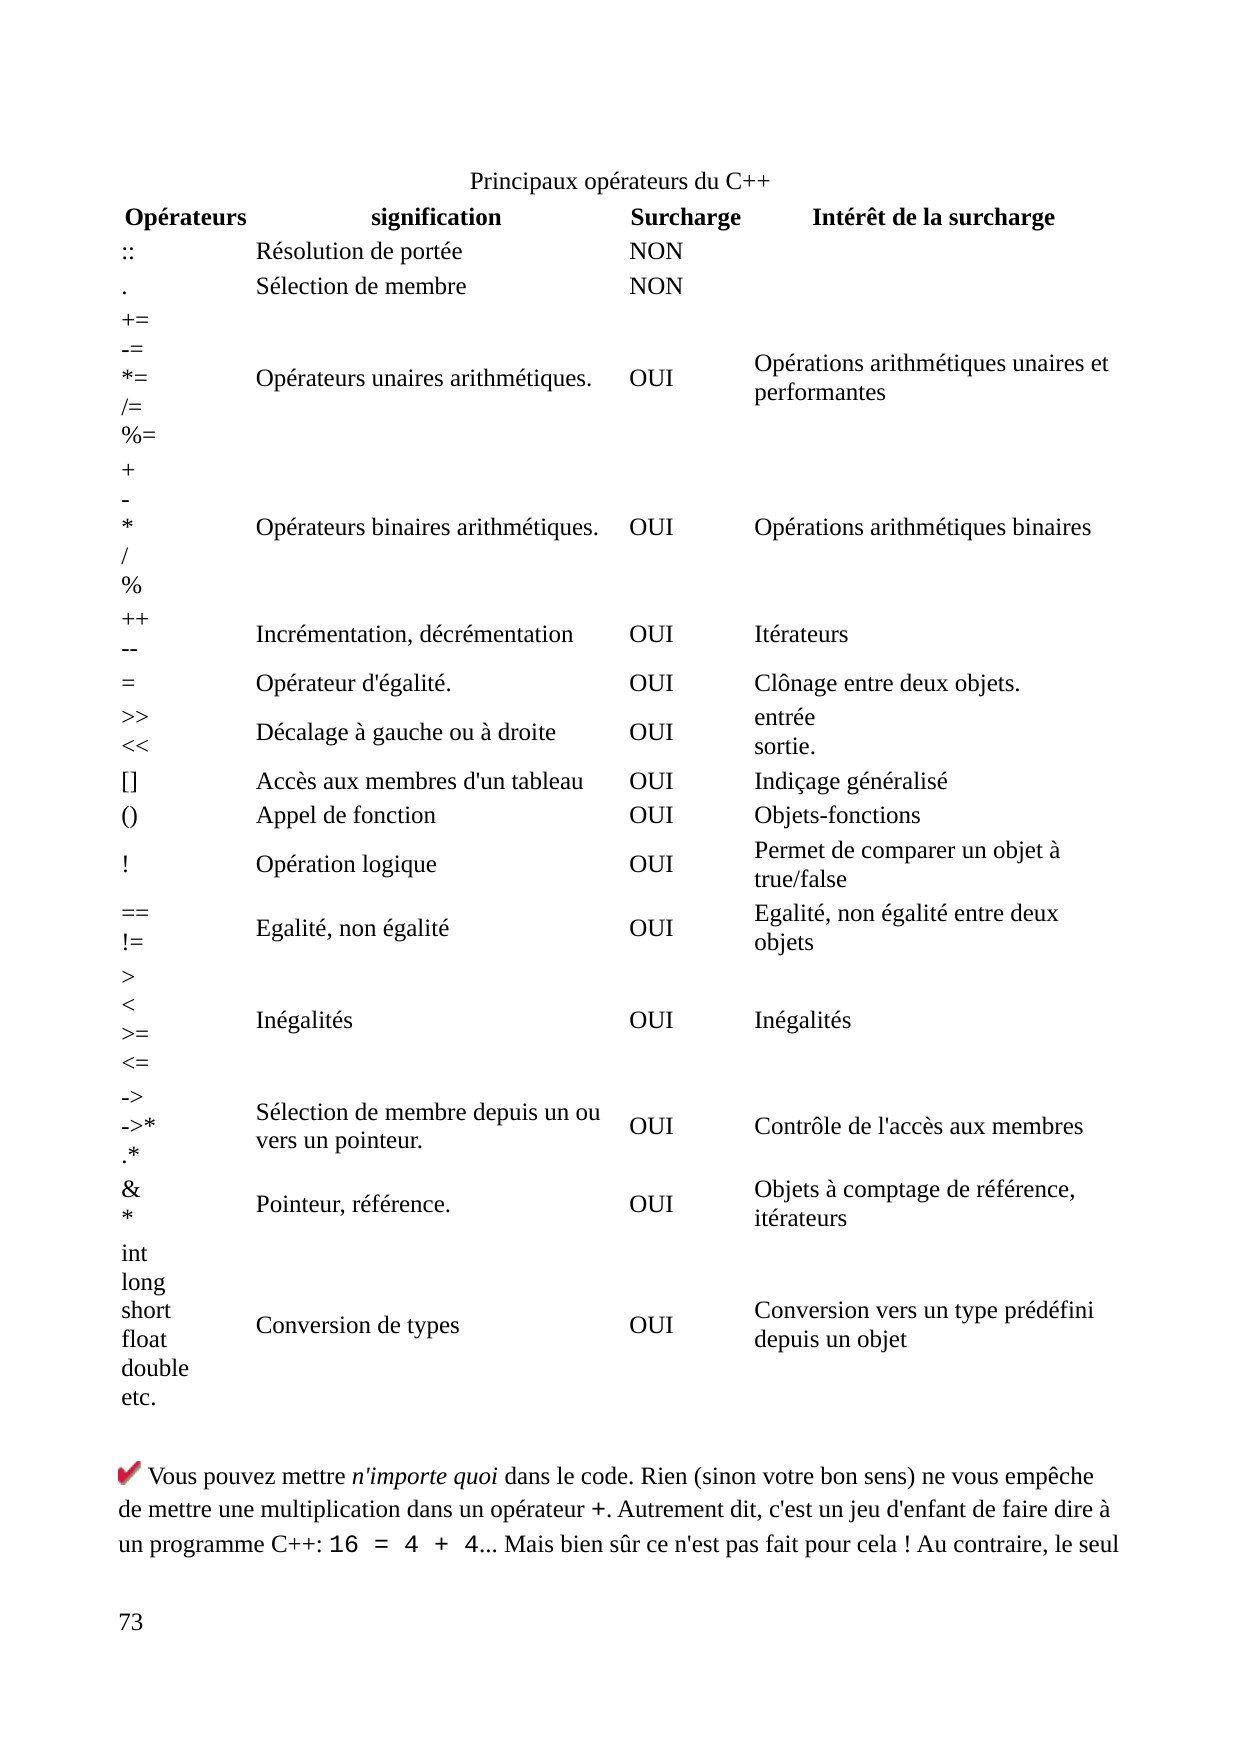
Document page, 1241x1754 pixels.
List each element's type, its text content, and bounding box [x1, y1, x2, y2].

table_cell Contrôle de l'accès aux membres [751, 1080, 1122, 1172]
table_cell OUI [626, 303, 751, 452]
table_cell NON [626, 268, 751, 302]
table_cell >> << [118, 700, 253, 763]
table_cell == != [118, 895, 253, 959]
table_cell Sélection de membre depuis un ou vers un pointeur. [253, 1080, 626, 1172]
table_cell [751, 233, 1122, 268]
table_cell OUI [626, 763, 751, 797]
table_cell OUI [626, 1080, 751, 1172]
table_cell Opérateurs unaires arithmétiques. [253, 303, 626, 452]
table_cell Opérateur d'égalité. [253, 665, 626, 699]
table_cell Objets à comptage de référence, itérateurs [751, 1172, 1122, 1235]
table_cell OUI [626, 895, 751, 959]
table_cell Opérations arithmétiques binaires [751, 452, 1122, 602]
table_header Opérateurs [118, 199, 253, 233]
table_cell > < >= <= [118, 959, 253, 1079]
table_cell :: [118, 233, 253, 268]
table_cell Décalage à gauche ou à droite [253, 700, 626, 763]
table_cell ! [118, 832, 253, 895]
table_cell OUI [626, 798, 751, 832]
table_cell OUI [626, 1235, 751, 1413]
table_cell OUI [626, 700, 751, 763]
table_cell Egalité, non égalité entre deux objets [751, 895, 1122, 959]
table_cell ++ -- [118, 602, 253, 665]
table_cell Inégalités [253, 959, 626, 1079]
table_cell Egalité, non égalité [253, 895, 626, 959]
table_header Surcharge [626, 199, 751, 233]
table_cell Sélection de membre [253, 268, 626, 302]
table_cell [751, 268, 1122, 302]
table_cell OUI [626, 1172, 751, 1235]
table_cell Conversion vers un type prédéfini depuis un objet [751, 1235, 1122, 1413]
text Principaux opérateurs du C++ [118, 166, 1122, 194]
picture [118, 1461, 142, 1485]
table_cell NON [626, 233, 751, 268]
table_cell OUI [626, 832, 751, 895]
table_cell OUI [626, 959, 751, 1079]
table_cell . [118, 268, 253, 302]
table_cell Accès aux membres d'un tableau [253, 763, 626, 797]
table_cell Opérations arithmétiques unaires et performantes [751, 303, 1122, 452]
table_cell Résolution de portée [253, 233, 626, 268]
text Vous pouvez mettre n'importe quoi dans le code. Rien (sinon votre bon sens) ne vous empêche de mettre une multiplication dans un opérateur +. Autrement dit, c'est un jeu d'enfant de faire dire à un programme C++: 16 = 4 + 4... Mais bien sûr ce n'est pas fait pour cela ! Au contraire, le seul [118, 1461, 1122, 1560]
table_cell = [118, 665, 253, 699]
table_cell OUI [626, 452, 751, 602]
table_cell Pointeur, référence. [253, 1172, 626, 1235]
table_cell + - * / % [118, 452, 253, 602]
table_cell OUI [626, 665, 751, 699]
table_header Intérêt de la surcharge [751, 199, 1122, 233]
table_cell -> ->* .* [118, 1080, 253, 1172]
table_cell += -= *= /= %= [118, 303, 253, 452]
table_header signification [253, 199, 626, 233]
table_cell Opération logique [253, 832, 626, 895]
table_cell Opérateurs binaires arithmétiques. [253, 452, 626, 602]
table_cell OUI [626, 602, 751, 665]
table_cell Indiçage généralisé [751, 763, 1122, 797]
table_cell Objets-fonctions [751, 798, 1122, 832]
table_cell Incrémentation, décrémentation [253, 602, 626, 665]
table_cell Appel de fonction [253, 798, 626, 832]
table_cell int long short float double etc. [118, 1235, 253, 1413]
table_cell [] [118, 763, 253, 797]
table_cell Permet de comparer un objet à true/false [751, 832, 1122, 895]
table_cell & * [118, 1172, 253, 1235]
table_cell Itérateurs [751, 602, 1122, 665]
table_cell Clônage entre deux objets. [751, 665, 1122, 699]
table_cell () [118, 798, 253, 832]
table_cell entrée sortie. [751, 700, 1122, 763]
table_cell Inégalités [751, 959, 1122, 1079]
table_cell Conversion de types [253, 1235, 626, 1413]
